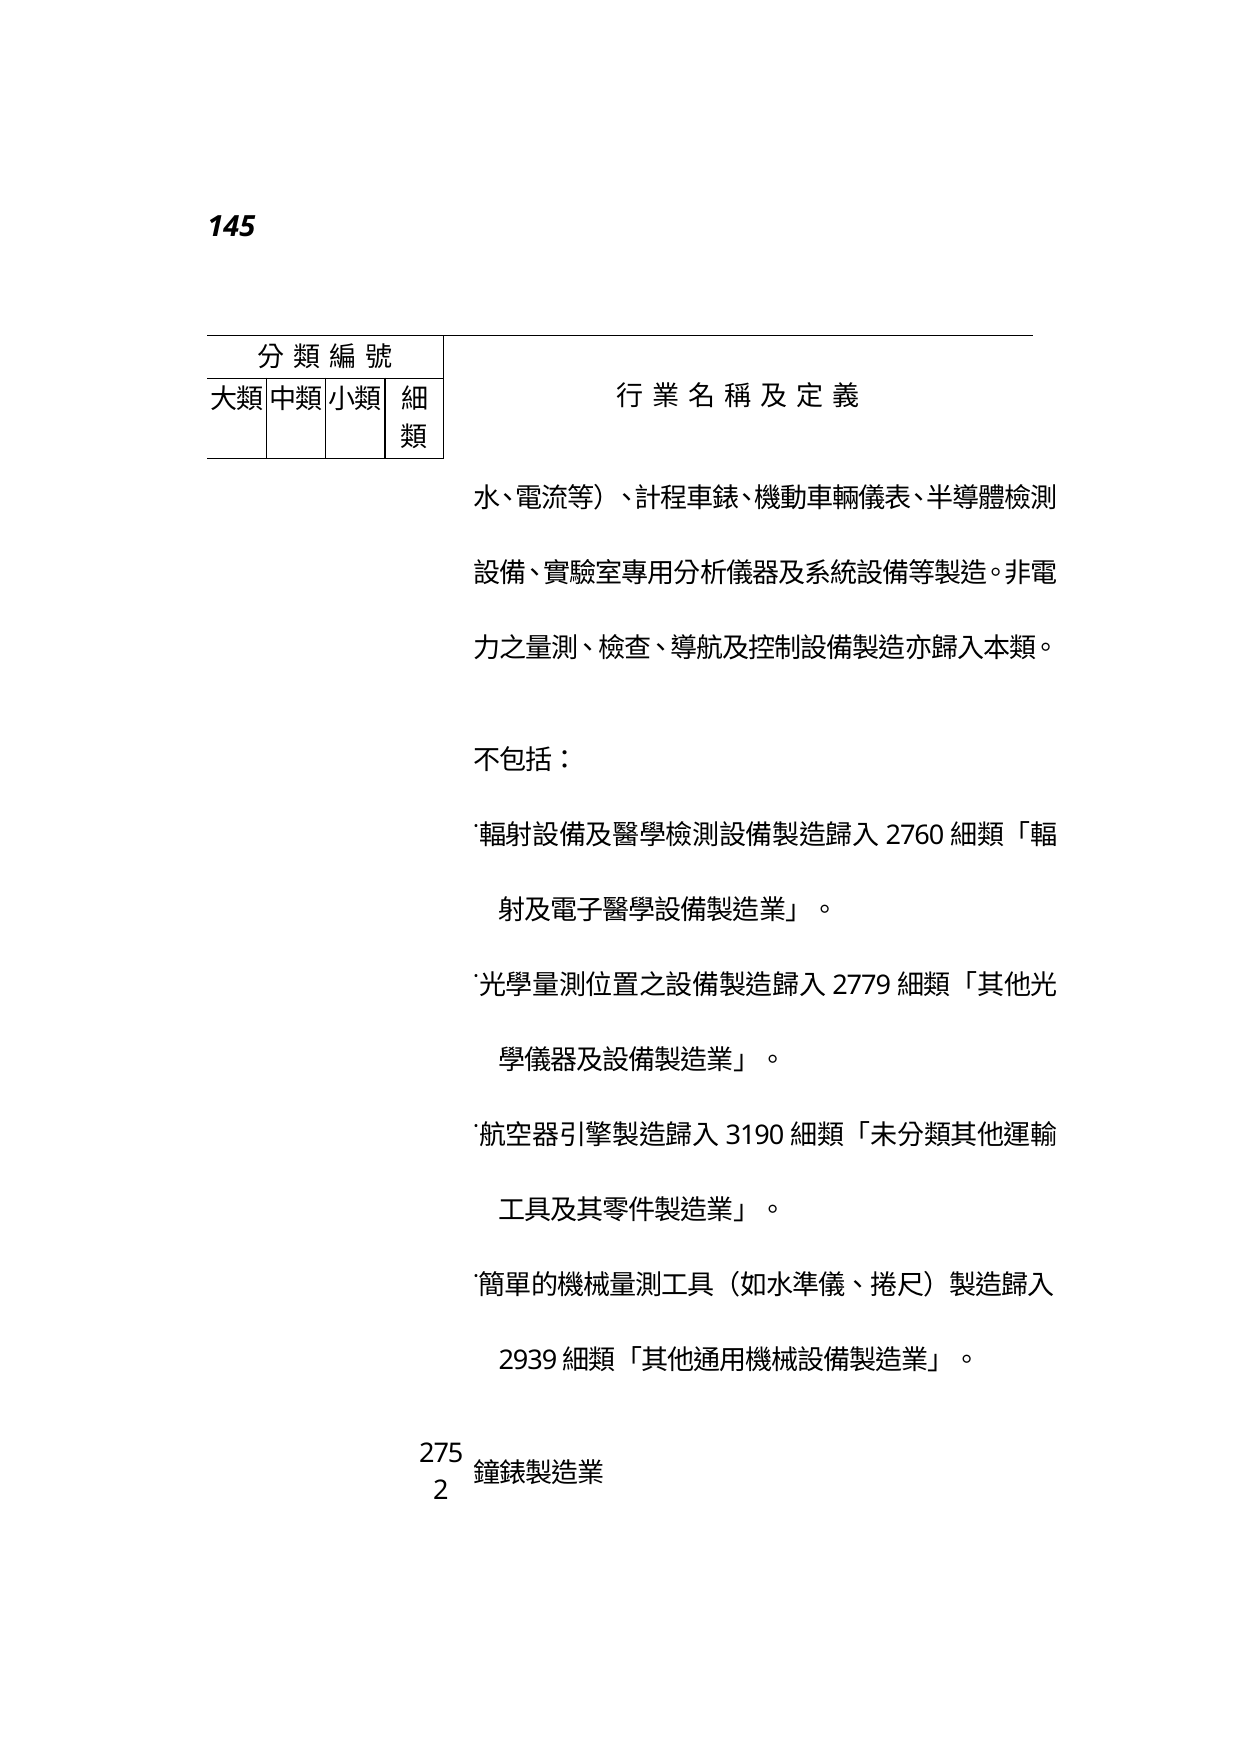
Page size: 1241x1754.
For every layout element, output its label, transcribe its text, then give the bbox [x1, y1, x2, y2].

table_cell [293, 459, 351, 1433]
table_cell [207, 1433, 233, 1508]
table_cell 小類 [326, 379, 384, 458]
table_cell [351, 459, 412, 1433]
table_cell [233, 459, 292, 1433]
table_cell 水、電流等）、計程車錶、機動車輛儀表、半導體檢測設備、實驗室專用分析儀器及系統設備等製造。非電力之量測、檢查、導航及控制設備製造亦歸入本類。 不包括： ˙輻射設備及醫學檢測設備製造歸入2760細類「輻射及電子醫學設備製造業」。 ˙光學量測位置之設備製造歸入2779細類「其他光學儀器及設備製造業」。 ˙航空器引擎製造歸入3190細類「未分類其他運輸工具及其零件製造業」。 ˙簡單的機械量測工具（如水準儀、捲尺）製造歸入2939細類「其他通用機械設備製造業」。 [470, 458, 1060, 1433]
table_cell [207, 459, 233, 1433]
table_cell [412, 458, 470, 1433]
table_cell 鐘錶製造業 [470, 1433, 1060, 1508]
table_cell 2752 [412, 1433, 470, 1508]
table_header [1033, 335, 1060, 378]
table_cell 細類 [386, 379, 443, 458]
table_cell [1033, 378, 1060, 458]
table_cell 大類 [207, 379, 266, 458]
table_header 分 類 編 號 [207, 336, 443, 378]
table_cell [233, 1433, 292, 1508]
table_cell 中類 [267, 379, 325, 458]
table_cell [351, 1433, 412, 1508]
table_header 行 業 名 稱 及 定 義 [444, 336, 1032, 458]
table_cell [293, 1433, 351, 1508]
